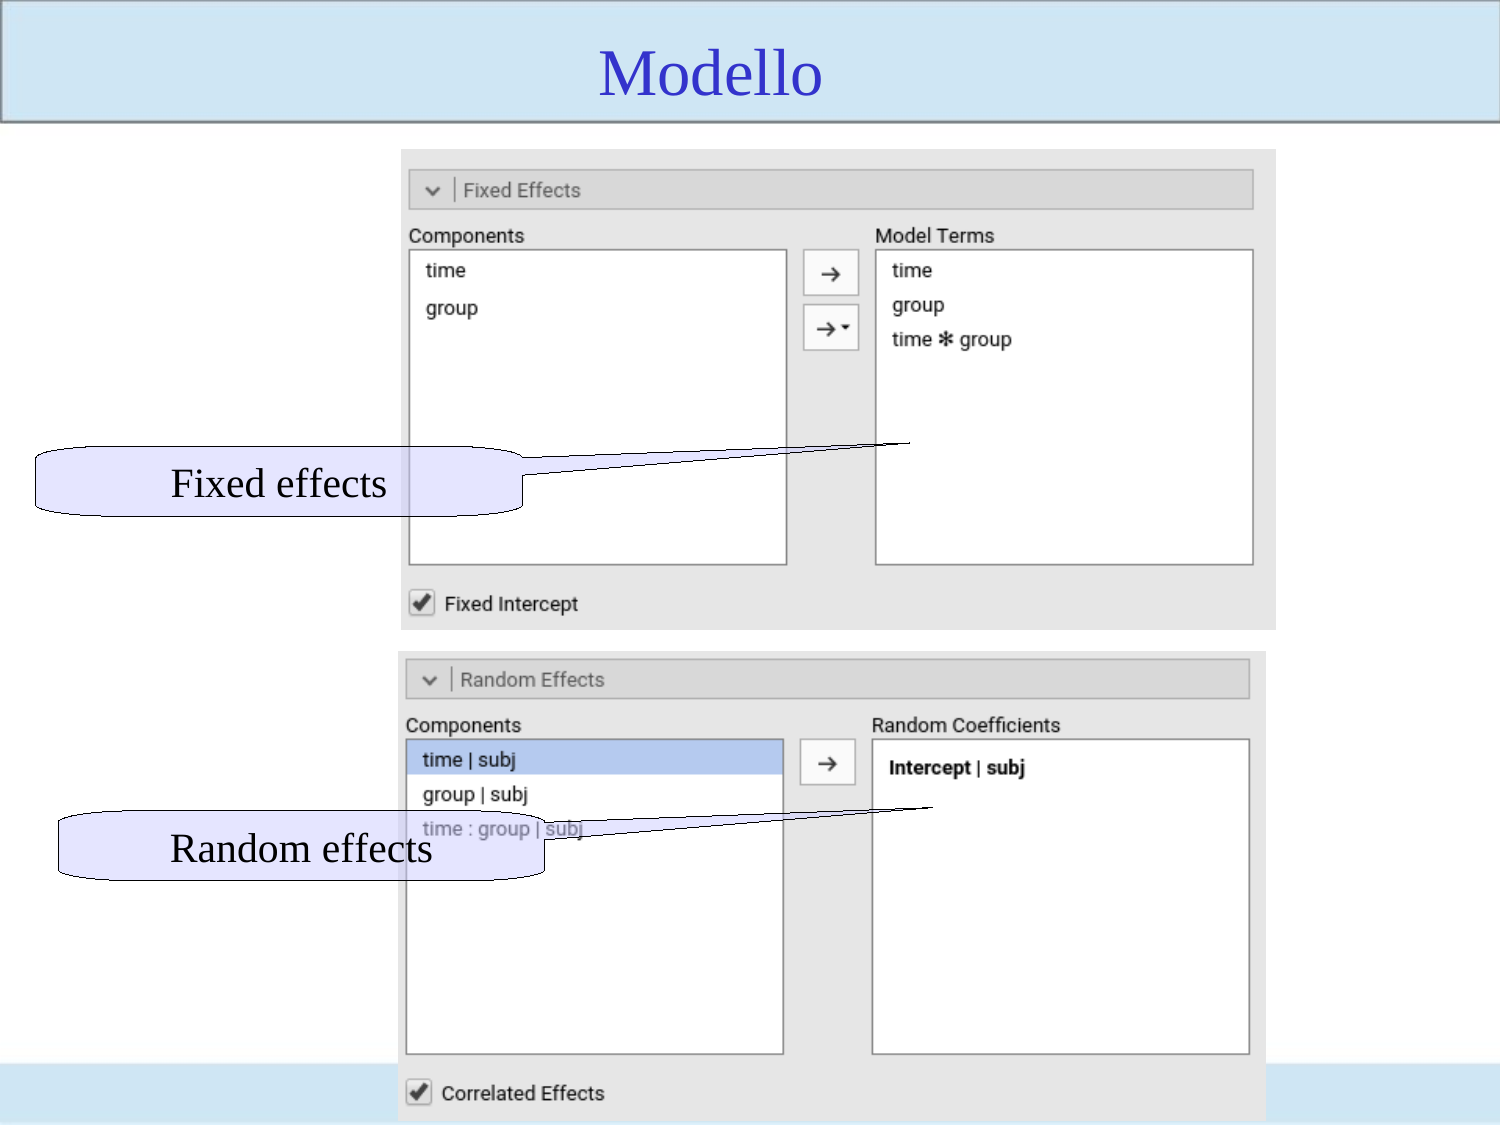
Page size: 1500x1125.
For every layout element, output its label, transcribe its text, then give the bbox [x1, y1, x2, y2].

picture [0, 0, 1500, 1125]
text_box Fixed effects [35, 442, 910, 517]
title Modello [230, 19, 1193, 120]
text_box Random effects [58, 807, 933, 881]
